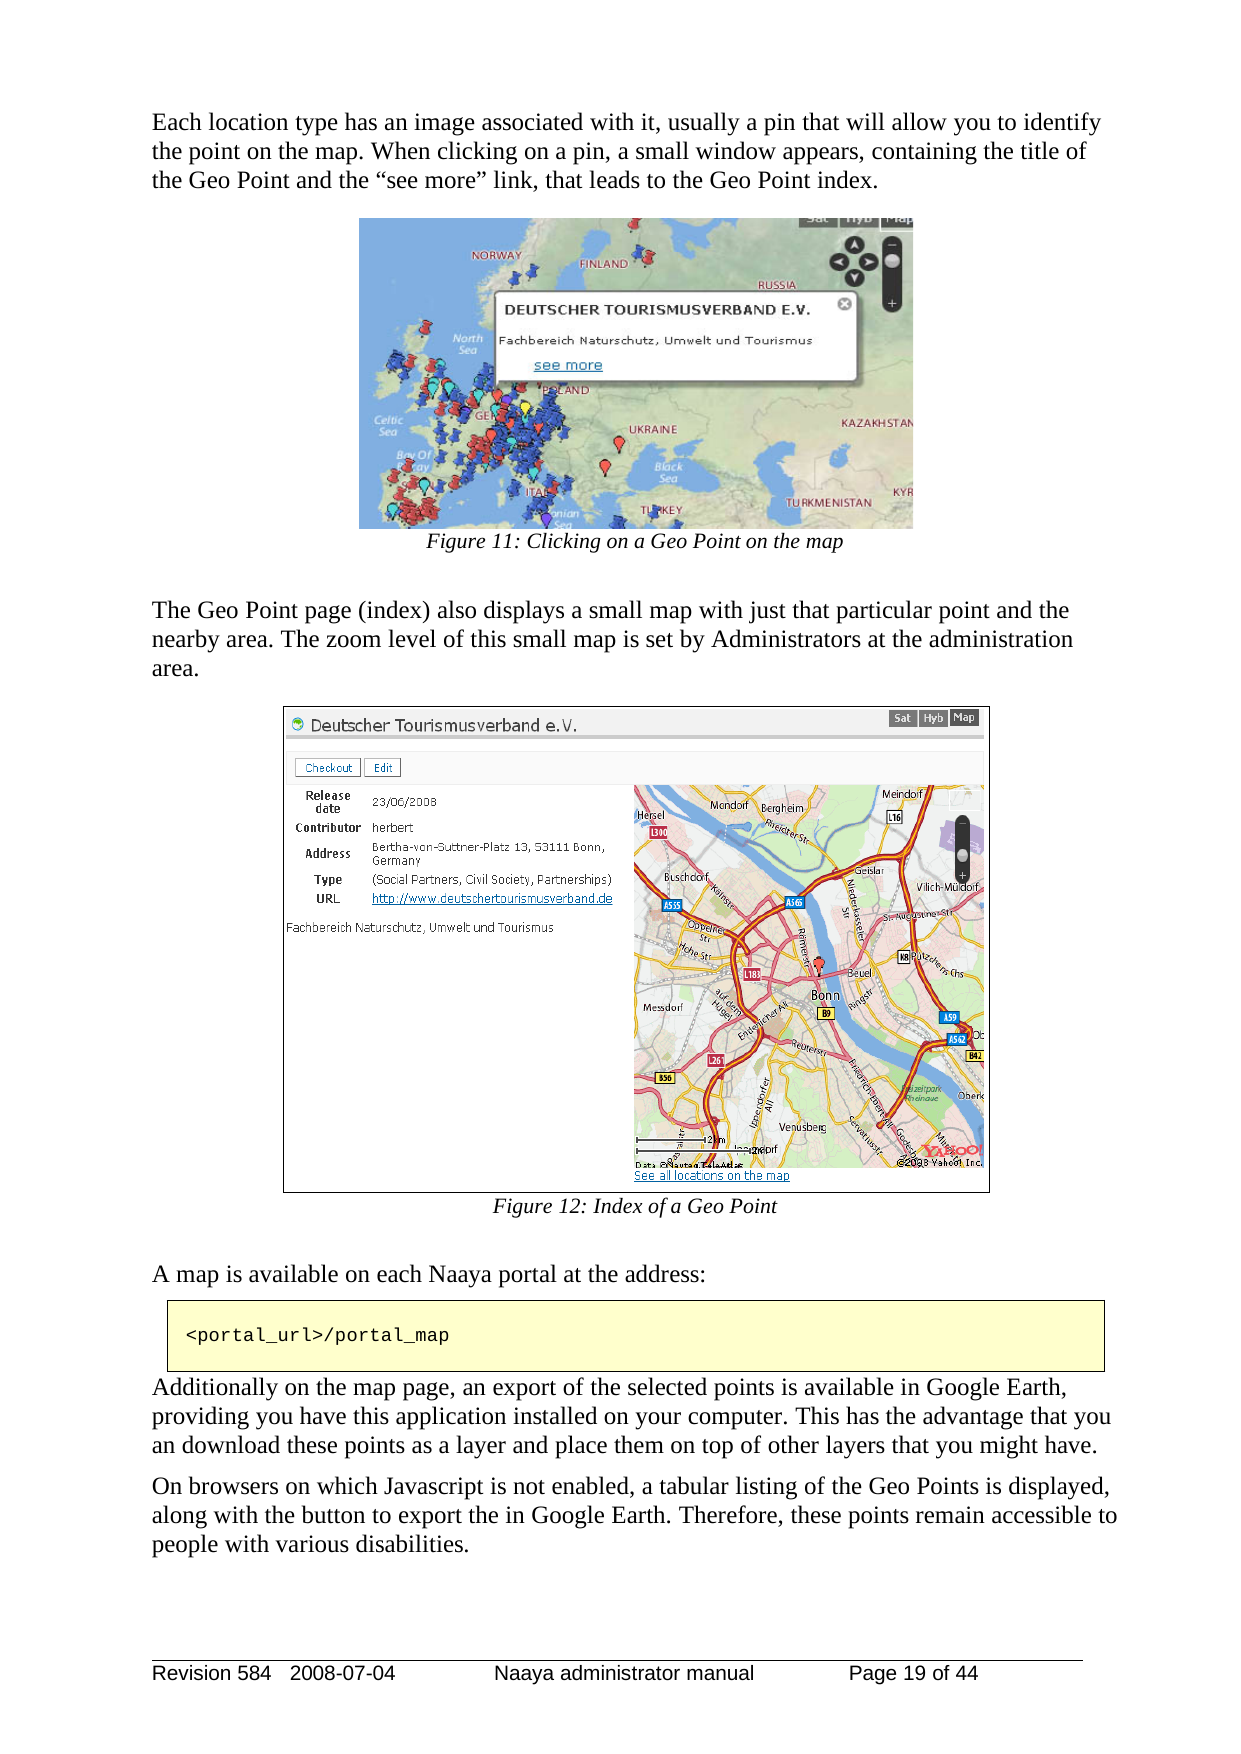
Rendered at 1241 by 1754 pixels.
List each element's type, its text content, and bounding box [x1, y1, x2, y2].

text On browsers on which Javascript is not enabled, a tabular listing of the Geo Points is displayed, along with the button to export the in Google Earth. Therefore, these points remain accessible to people with various disabilities. [152, 1471, 1120, 1558]
text Figure 11: Clicking on a Geo Point on the map [359, 529, 913, 554]
text The Geo Point page (index) also displays a small map with just that particular point and the nearby area. The zoom level of this small map is set by Administrators at the administration area. [152, 595, 1120, 682]
text Additionally on the map page, an export of the selected points is available in Google Earth, providing you have this application installed on your computer. This has the advantage that you an download these points as a layer and place them on top of other layers that you might have. [152, 1372, 1120, 1459]
list <portal_url>/portal_map [168, 1321, 1104, 1343]
text Each location type has an image associated with it, usually a pin that will allow you to identify the point on the map. When clicking on a pin, a small window appears, containing the title of the Geo Point and the “see more” link, that leads to the Geo Point index. [152, 107, 1120, 194]
picture [286, 709, 987, 1190]
picture [359, 218, 914, 529]
text Figure 12: Index of a Geo Point [283, 1193, 989, 1218]
text A map is available on each Naaya portal at the address: [152, 1259, 1120, 1288]
